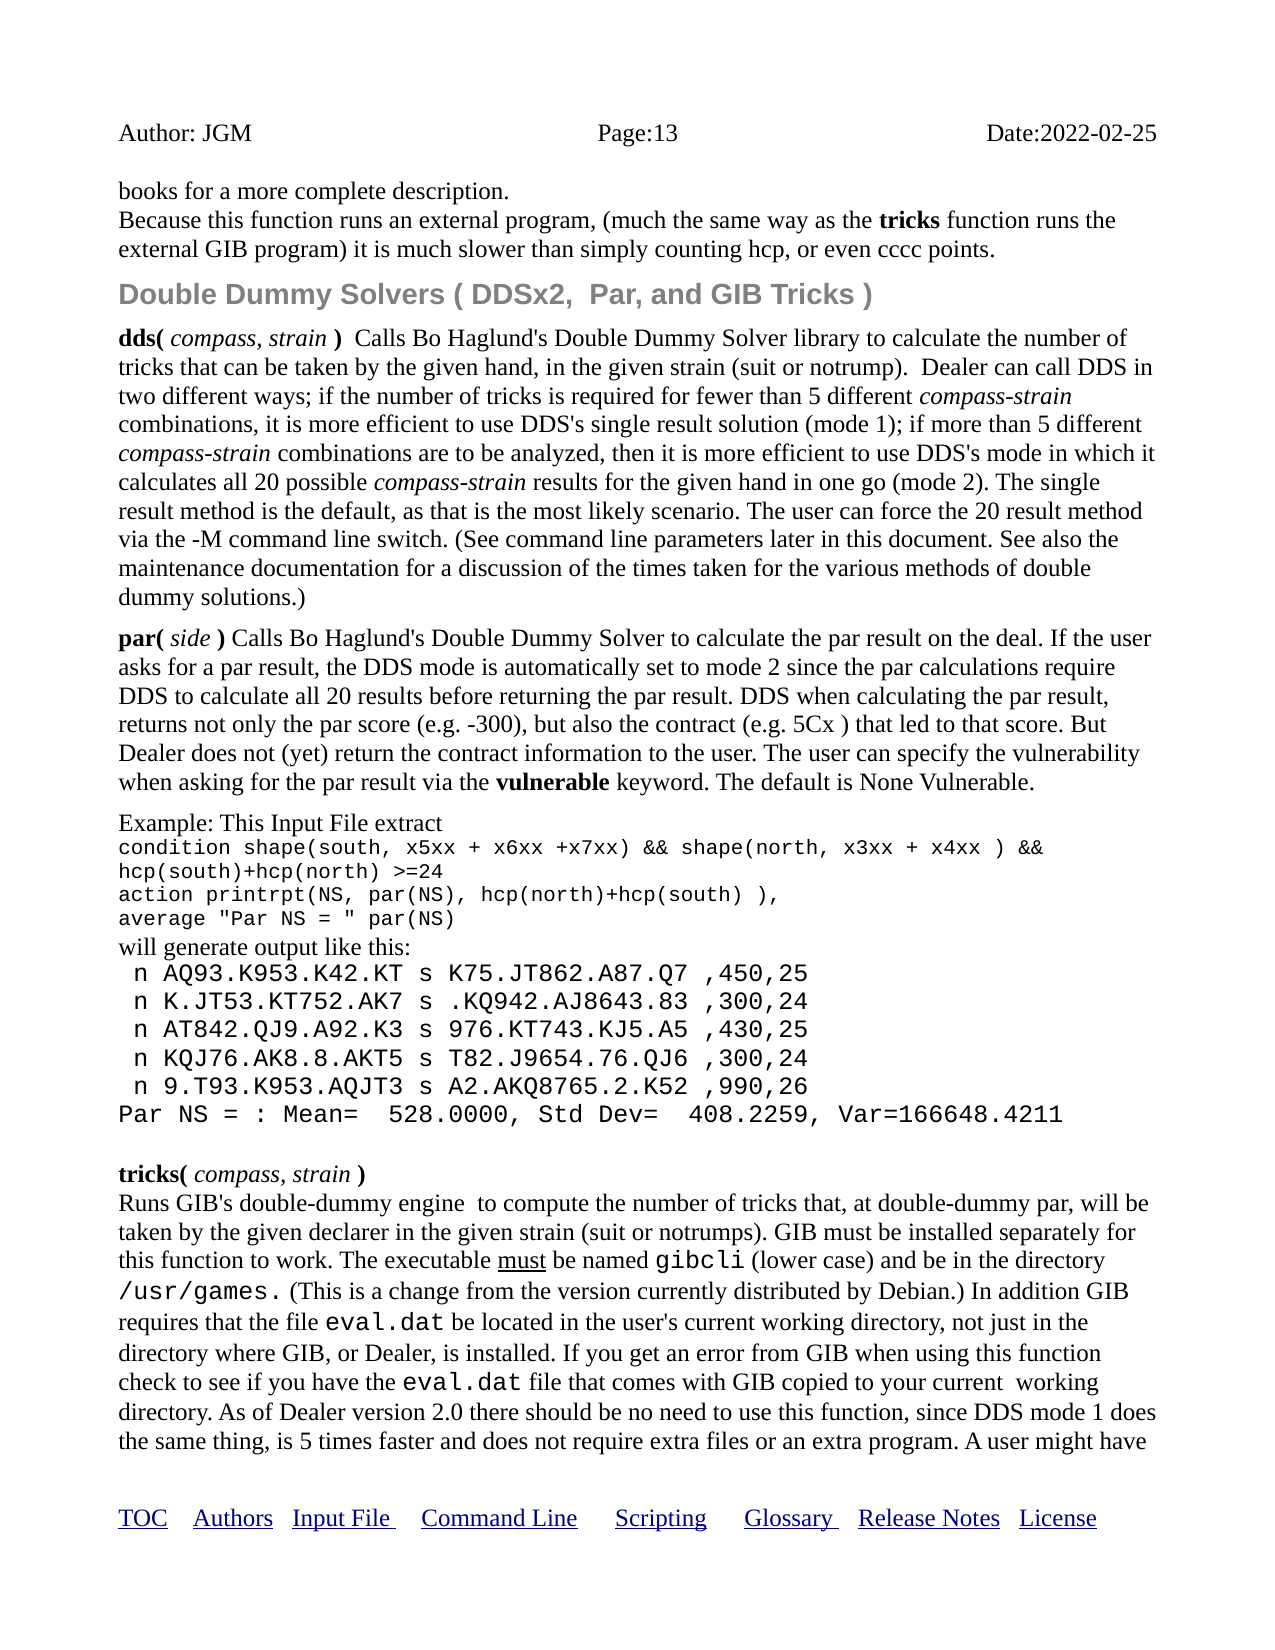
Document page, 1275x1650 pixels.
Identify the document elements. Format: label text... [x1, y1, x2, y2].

subtitle Double Dummy Solvers ( DDSx2, Par, and GIB Tricks ) [118, 277, 1157, 311]
text books for a more complete description. [118, 176, 1157, 205]
text n AQ93.K953.K42.KT s K75.JT862.A87.Q7 ,450,25 [118, 960, 1157, 989]
text n AT842.QJ9.A92.K3 s 976.KT743.KJ5.A5 ,430,25 [118, 1017, 1157, 1045]
text action printrpt(NS, par(NS), hcp(north)+hcp(south) ), [118, 884, 1157, 908]
text n 9.T93.K953.AQJT3 s A2.AKQ8765.2.K52 ,990,26 [118, 1074, 1157, 1102]
text n K.JT53.KT752.AK7 s .KQ942.AJ8643.83 ,300,24 [118, 989, 1157, 1017]
text par( side ) Calls Bo Haglund's Double Dummy Solver to calculate the par result on the deal. If the user asks for a par result, the DDS mode is automatically set to mode 2 since the par calculations require DDS to calculate all 20 results before returning the par result. DDS when calculating the par result, returns not only the par score (e.g. -300), but also the contract (e.g. 5Cx ) that led to that score. But Dealer does not (yet) return the contract information to the user. The user can specify the vulnerability when asking for the par result via the vulnerable keyword. The default is None Vulnerable. [118, 623, 1157, 796]
text n KQJ76.AK8.8.AKT5 s T82.J9654.76.QJ6 ,300,24 [118, 1045, 1157, 1074]
text Runs GIB's double-dummy engine to compute the number of tricks that, at double-dummy par, will be taken by the given declarer in the given strain (suit or notrumps). GIB must be installed separately for this function to work. The executable must be named gibcli (lower case) and be in the directory /usr/games. (This is a change from the version currently distributed by Debian.) In addition GIB requires that the file eval.dat be located in the user's current working directory, not just in the directory where GIB, or Dealer, is installed. If you get an error from GIB when using this function check to see if you have the eval.dat file that comes with GIB copied to your current working directory. As of Dealer version 2.0 there should be no need to use this function, since DDS mode 1 does the same thing, is 5 times faster and does not require extra files or an extra program. A user might have [118, 1188, 1157, 1455]
text Example: This Input File extract [118, 808, 1157, 837]
text tricks( compass, strain ) [118, 1159, 1157, 1188]
text Because this function runs an external program, (much the same way as the tricks function runs the external GIB program) it is much slower than simply counting hcp, or even cccc points. [118, 205, 1157, 263]
text dds( compass, strain ) Calls Bo Haglund's Double Dummy Solver library to calculate the number of tricks that can be taken by the given hand, in the given strain (suit or notrump). Dealer can call DDS in two different ways; if the number of tricks is required for fewer than 5 different compass-strain combinations, it is more efficient to use DDS's single result solution (mode 1); if more than 5 different compass-strain combinations are to be analyzed, then it is more efficient to use DDS's mode in which it calculates all 20 possible compass-strain results for the given hand in one go (mode 2). The single result method is the default, as that is the most likely scenario. The user can force the 20 result method via the -M command line switch. (See command line parameters later in this document. See also the maintenance documentation for a discussion of the times taken for the various methods of double dummy solutions.) [118, 323, 1157, 611]
text Par NS = : Mean= 528.0000, Std Dev= 408.2259, Var=166648.4211 [118, 1102, 1157, 1130]
text will generate output like this: [118, 932, 1157, 960]
text condition shape(south, x5xx + x6xx +x7xx) && shape(north, x3xx + x4xx ) && hcp(south)+hcp(north) >=24 [118, 837, 1157, 884]
text average "Par NS = " par(NS) [118, 908, 1157, 932]
